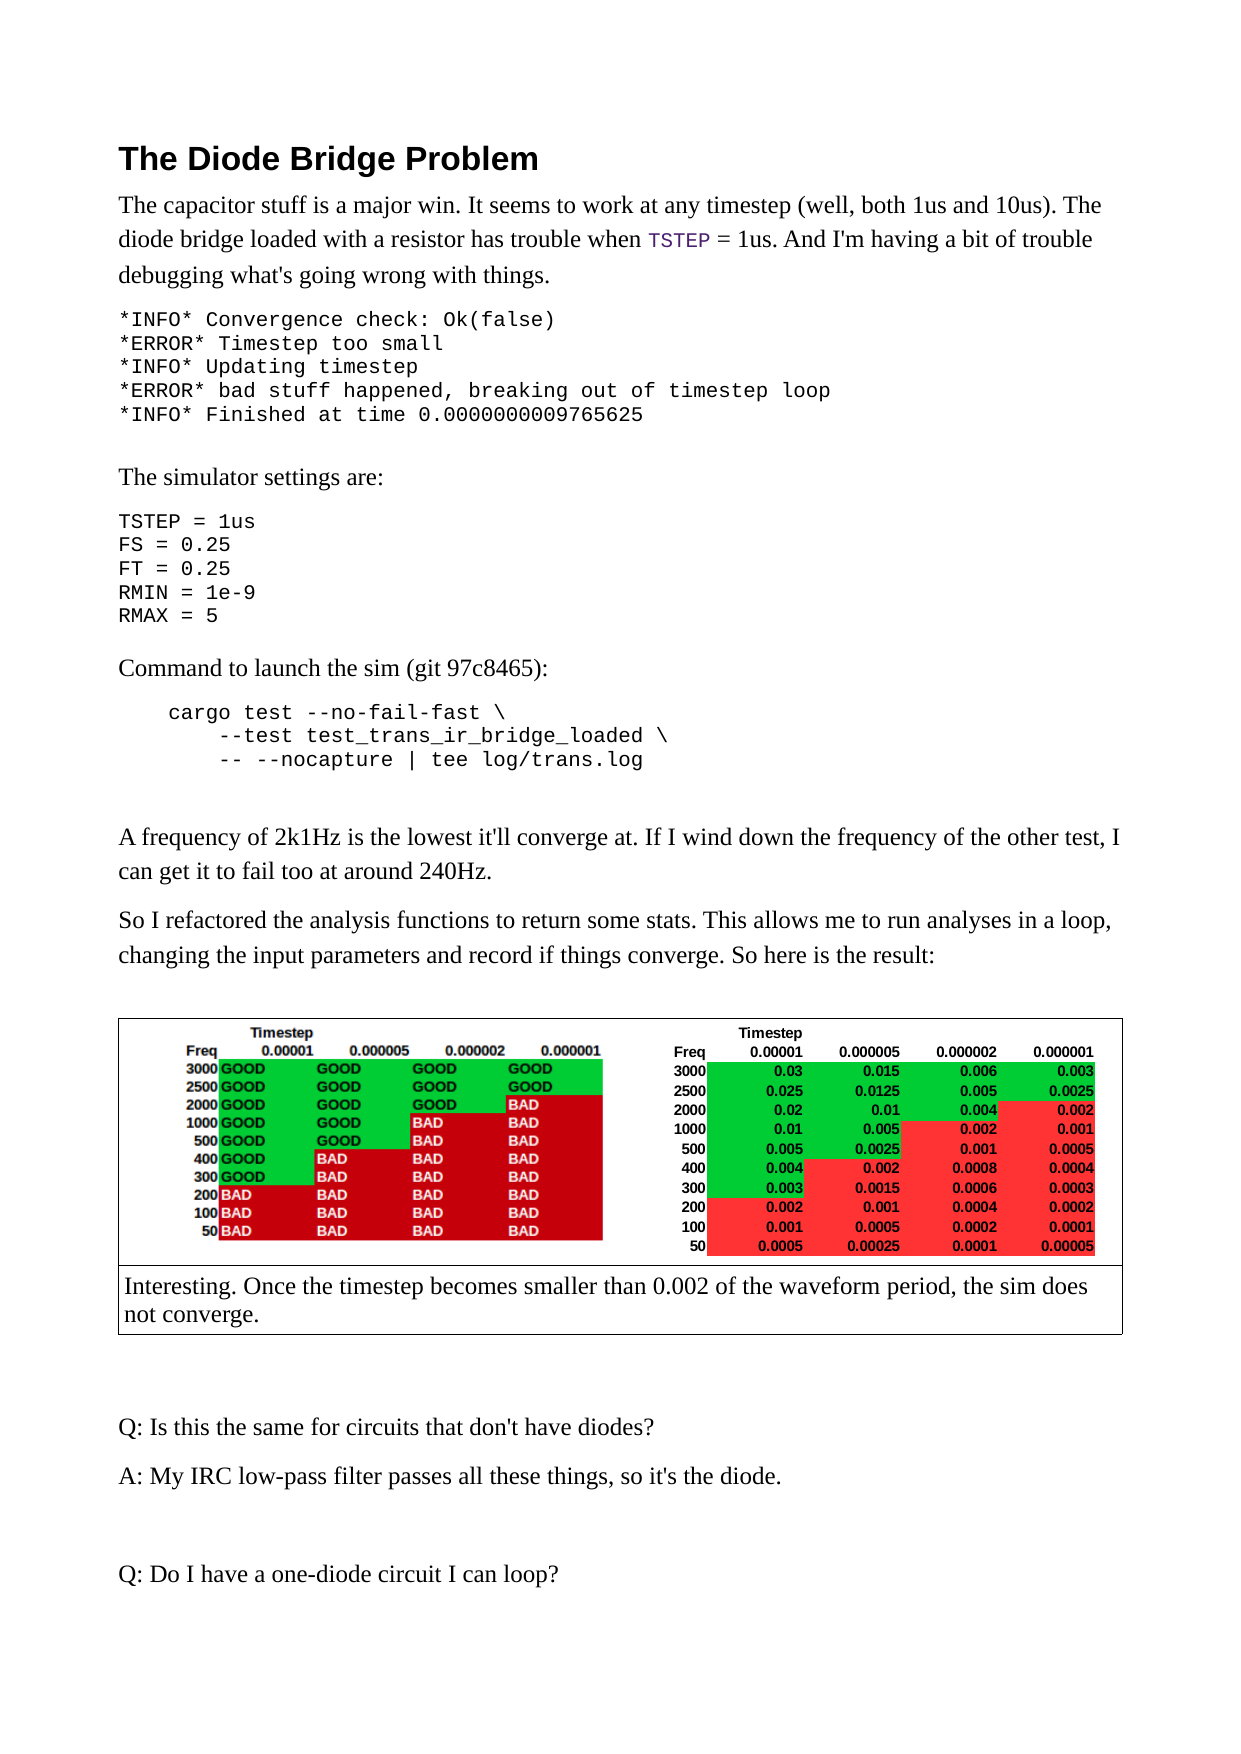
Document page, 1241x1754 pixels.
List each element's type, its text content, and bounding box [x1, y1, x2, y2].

text The simulator settings are: [118, 427, 1122, 490]
text cargo test --no-fail-fast \ [118, 702, 1122, 725]
text *INFO* Finished at time 0.0000000009765625 [118, 403, 1122, 427]
text FT = 0.25 [118, 558, 1122, 582]
text FS = 0.25 [118, 534, 1122, 558]
text The capacitor stuff is a major win. It seems to work at any timestep (well, both 1us and 10us). The diode bridge loaded with a resistor has trouble when TSTEP = 1us. And I'm having a bit of trouble debugging what's going wrong with things. [118, 190, 1122, 289]
text Q: Do I have a one-diode circuit I can loop? [118, 1559, 1122, 1588]
text So I refactored the analysis functions to return some stats. This allows me to run analyses in a loop, changing the input parameters and record if things converge. So here is the result: [118, 905, 1122, 968]
text RMIN = 1e-9 [118, 582, 1122, 605]
text Q: Is this the same for circuits that don't have diodes? [118, 1412, 1122, 1441]
text *INFO* Convergence check: Ok(false) [118, 309, 1122, 333]
text *ERROR* Timestep too small [118, 333, 1122, 356]
text RMAX = 5 [118, 605, 1122, 629]
text A frequency of 2k1Hz is the lowest it'll converge at. If I wind down the frequency of the other test, I can get it to fail too at around 240Hz. [118, 822, 1122, 885]
table_header [119, 1019, 1122, 1265]
text Command to launch the sim (git 97c8465): [118, 653, 1122, 681]
text A: My IRC low-pass filter passes all these things, so it's the diode. [118, 1461, 1122, 1490]
table_cell Interesting. Once the timestep becomes smaller than 0.002 of the waveform period, the sim does not converge. [119, 1266, 1122, 1334]
text *INFO* Updating timestep [118, 356, 1122, 380]
text *ERROR* bad stuff happened, breaking out of timestep loop [118, 380, 1122, 403]
text -- --nocapture | tee log/trans.log [118, 749, 1122, 773]
text TSTEP = 1us [118, 511, 1122, 534]
picture [123, 1023, 604, 1254]
text --test test_trans_ir_bridge_loaded \ [118, 725, 1122, 749]
subtitle The Diode Bridge Problem [118, 139, 1122, 178]
